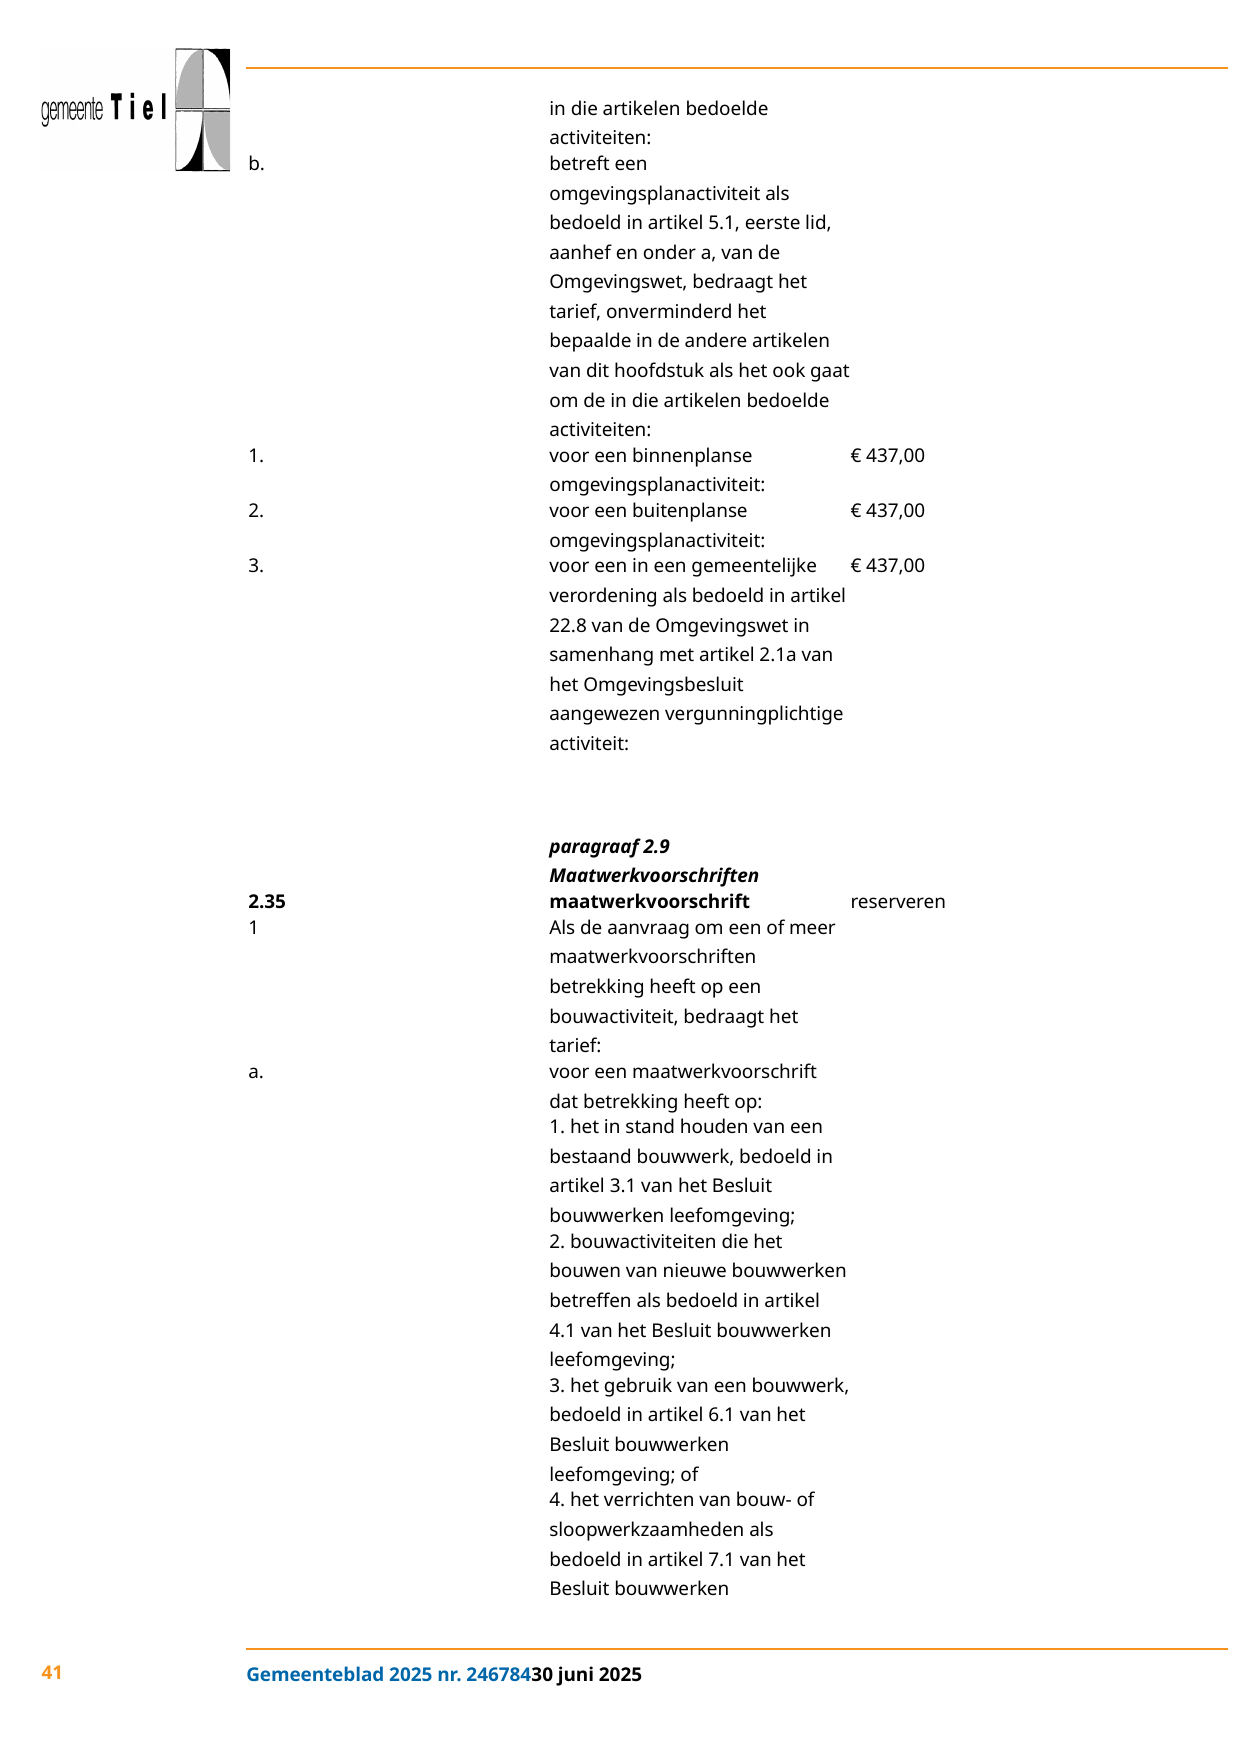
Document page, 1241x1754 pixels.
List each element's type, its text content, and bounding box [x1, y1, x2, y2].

table_cell reserveren [850, 889, 1152, 914]
table_cell [850, 1058, 1152, 1113]
table_cell [549, 808, 850, 833]
table_cell [248, 1372, 549, 1487]
table_cell [850, 1487, 1152, 1601]
table_cell voor een maatwerkvoorschrift dat betrekking heeft op: [549, 1058, 850, 1113]
table_cell [248, 756, 549, 782]
table_cell 2. bouwactiviteiten die het bouwen van nieuwe bouwwerken betreffen als bedoeld in artikel 4.1 van het Besluit bouwwerken leefomgeving; [549, 1228, 850, 1372]
table_cell [850, 782, 1152, 807]
table_cell 3. [248, 553, 549, 756]
table_cell [850, 1114, 1152, 1228]
table_cell [850, 150, 1152, 442]
table_cell [850, 1372, 1152, 1487]
table_cell betreft een omgevingsplanactiviteit als bedoeld in artikel 5.1, eerste lid, aanhef en onder a, van de Omgevingswet, bedraagt het tarief, onverminderd het bepaalde in de andere artikelen van dit hoofdstuk als het ook gaat om de in die artikelen bedoelde activiteiten: [549, 150, 850, 442]
table_cell € 437,00 [850, 442, 1152, 497]
table_cell voor een buitenplanse omgevingsplanactiviteit: [549, 498, 850, 553]
table_cell in die artikelen bedoelde activiteiten: [549, 95, 850, 150]
table_cell [248, 808, 549, 833]
table_cell [248, 782, 549, 807]
table_cell [850, 1228, 1152, 1372]
table_cell [248, 1228, 549, 1372]
table_cell 2.35 [248, 889, 549, 914]
table_cell 1. het in stand houden van een bestaand bouwwerk, bedoeld in artikel 3.1 van het Besluit bouwwerken leefomgeving; [549, 1114, 850, 1228]
table_cell 1 [248, 914, 549, 1058]
table_cell a. [248, 1058, 549, 1113]
table_cell [850, 914, 1152, 1058]
picture [41, 47, 231, 172]
table_cell [850, 808, 1152, 833]
table_cell 4. het verrichten van bouw- of sloopwerkzaamheden als bedoeld in artikel 7.1 van het Besluit bouwwerken [549, 1487, 850, 1601]
table_cell [850, 95, 1152, 150]
table_cell b. [248, 150, 549, 442]
table_cell 3. het gebruik van een bouwwerk, bedoeld in artikel 6.1 van het Besluit bouwwerken leefomgeving; of [549, 1372, 850, 1487]
table_cell Als de aanvraag om een of meer maatwerkvoorschriften betrekking heeft op een bouwactiviteit, bedraagt het tarief: [549, 914, 850, 1058]
table_cell [850, 756, 1152, 782]
table_cell [248, 1487, 549, 1601]
table_cell 2. [248, 498, 549, 553]
table_cell voor een binnenplanse omgevingsplanactiviteit: [549, 442, 850, 497]
table_cell [248, 833, 549, 888]
table_cell maatwerkvoorschrift [549, 889, 850, 914]
table_cell [248, 1114, 549, 1228]
table_cell [850, 833, 1152, 888]
table_cell € 437,00 [850, 553, 1152, 756]
table_cell 1. [248, 442, 549, 497]
table_cell € 437,00 [850, 498, 1152, 553]
table_cell paragraaf 2.9 Maatwerkvoorschriften [549, 833, 850, 888]
table_cell [549, 756, 850, 782]
table_cell [248, 95, 549, 150]
table_cell [549, 782, 850, 807]
table_cell voor een in een gemeentelijke verordening als bedoeld in artikel 22.8 van de Omgevingswet in samenhang met artikel 2.1a van het Omgevingsbesluit aangewezen vergunningplichtige activiteit: [549, 553, 850, 756]
